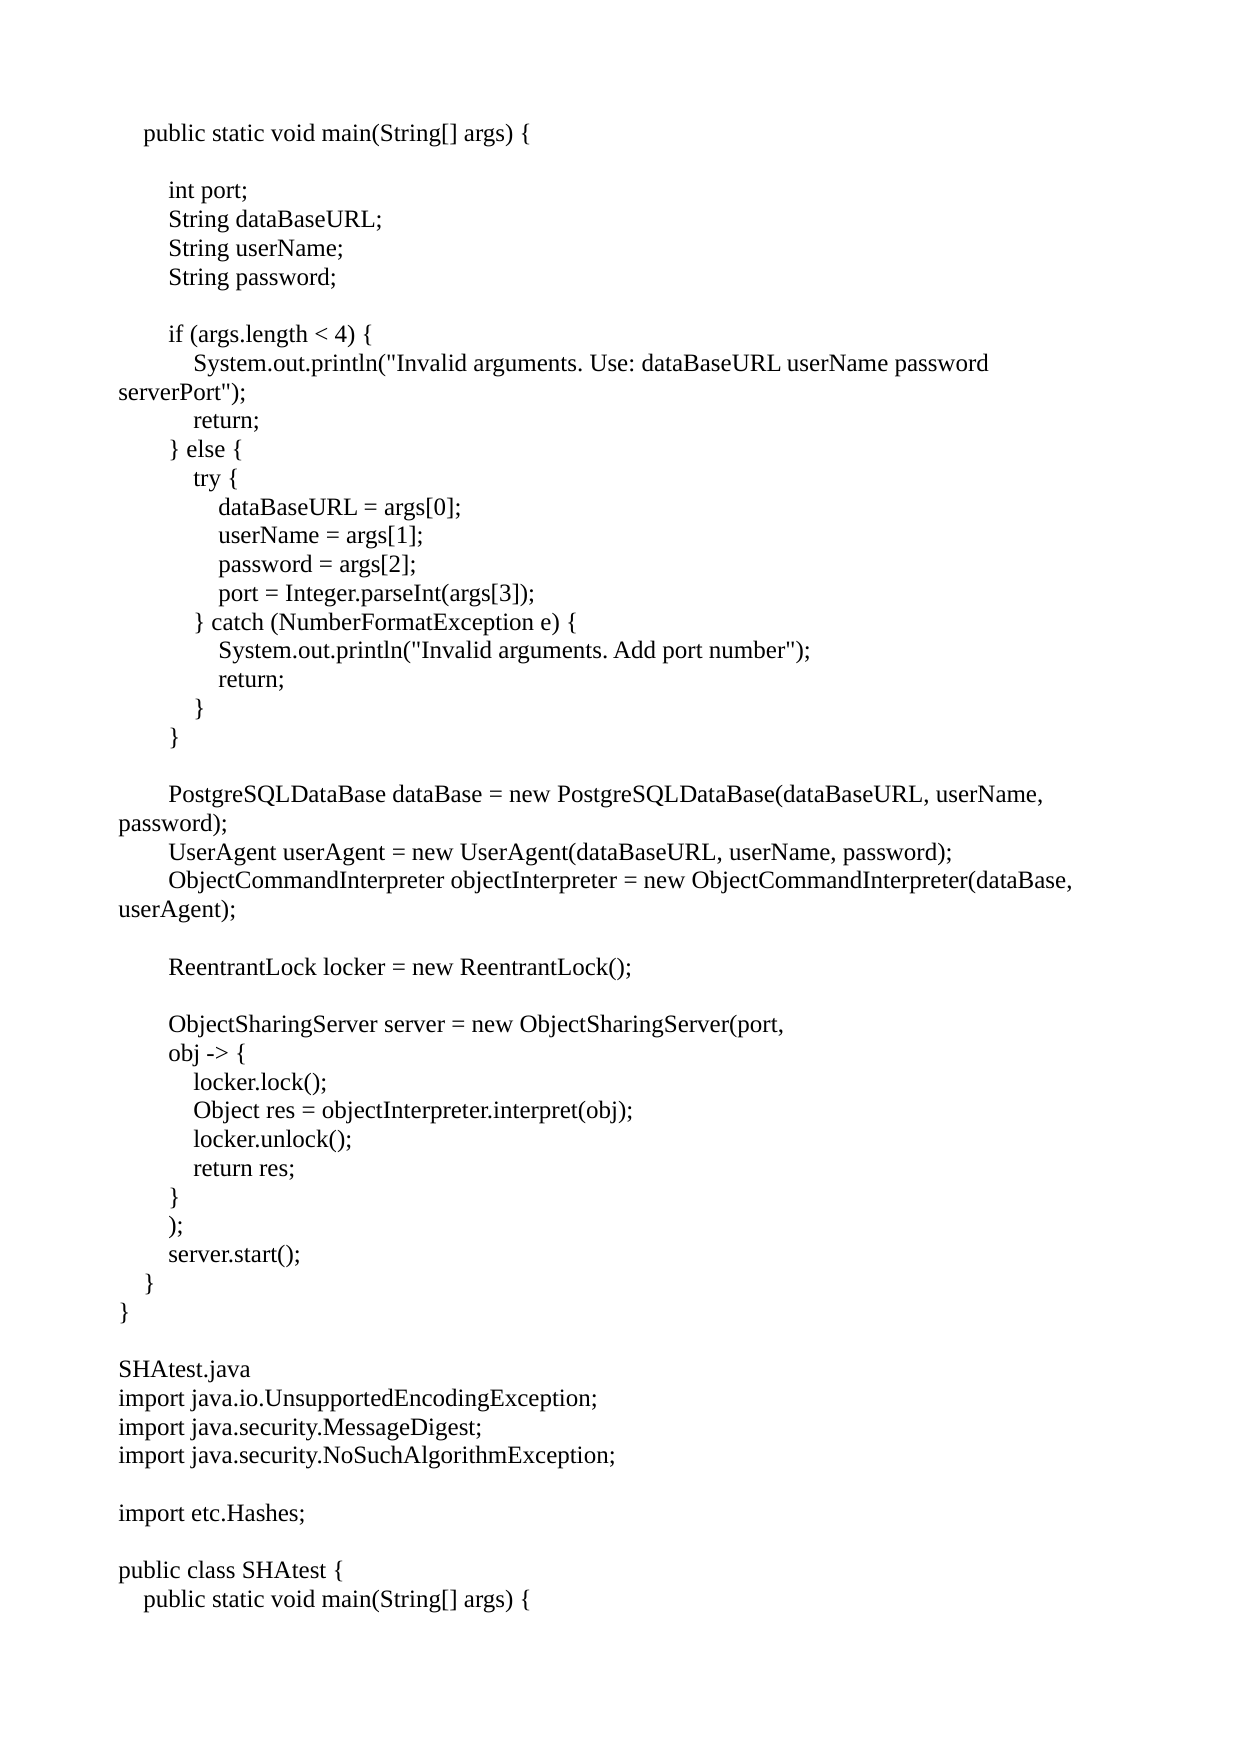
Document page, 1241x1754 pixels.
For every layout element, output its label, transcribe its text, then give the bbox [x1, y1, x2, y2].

text port = Integer.parseInt(args[3]); [118, 578, 1122, 607]
text System.out.println("Invalid arguments. Use: dataBaseURL userName password serverPort"); [118, 348, 1122, 406]
text } catch (NumberFormatException e) { [118, 607, 1122, 636]
text PostgreSQLDataBase dataBase = new PostgreSQLDataBase(dataBaseURL, userName, password); [118, 779, 1122, 837]
text server.start(); [118, 1239, 1122, 1268]
text import java.security.MessageDigest; [118, 1412, 1122, 1441]
text Object res = objectInterpreter.interpret(obj); [118, 1096, 1122, 1124]
text try { [118, 463, 1122, 492]
text locker.lock(); [118, 1067, 1122, 1096]
text SHAtest.java [118, 1354, 1122, 1383]
text } else { [118, 434, 1122, 463]
text if (args.length < 4) { [118, 319, 1122, 348]
text dataBaseURL = args[0]; [118, 492, 1122, 521]
text ); [118, 1211, 1122, 1239]
text ReentrantLock locker = new ReentrantLock(); [118, 952, 1122, 981]
text import java.security.NoSuchAlgorithmException; [118, 1441, 1122, 1469]
text import etc.Hashes; [118, 1498, 1122, 1527]
text return; [118, 406, 1122, 434]
text ObjectSharingServer server = new ObjectSharingServer(port, [118, 1009, 1122, 1038]
text String password; [118, 262, 1122, 291]
text public class SHAtest { [118, 1556, 1122, 1584]
text System.out.println("Invalid arguments. Add port number"); [118, 636, 1122, 664]
text return; [118, 664, 1122, 693]
text locker.unlock(); [118, 1124, 1122, 1153]
text import java.io.UnsupportedEncodingException; [118, 1383, 1122, 1412]
text } [118, 722, 1122, 751]
text String userName; [118, 233, 1122, 262]
text UserAgent userAgent = new UserAgent(dataBaseURL, userName, password); [118, 837, 1122, 866]
text } [118, 693, 1122, 722]
text obj -> { [118, 1038, 1122, 1067]
text } [118, 1297, 1122, 1326]
text public static void main(String[] args) { [118, 1584, 1122, 1613]
text String dataBaseURL; [118, 204, 1122, 233]
text return res; [118, 1153, 1122, 1182]
text int port; [118, 176, 1122, 204]
text ObjectCommandInterpreter objectInterpreter = new ObjectCommandInterpreter(dataBase, userAgent); [118, 866, 1122, 923]
text } [118, 1182, 1122, 1211]
text userName = args[1]; [118, 521, 1122, 549]
text public static void main(String[] args) { [118, 118, 1122, 147]
text } [118, 1268, 1122, 1297]
text password = args[2]; [118, 549, 1122, 578]
